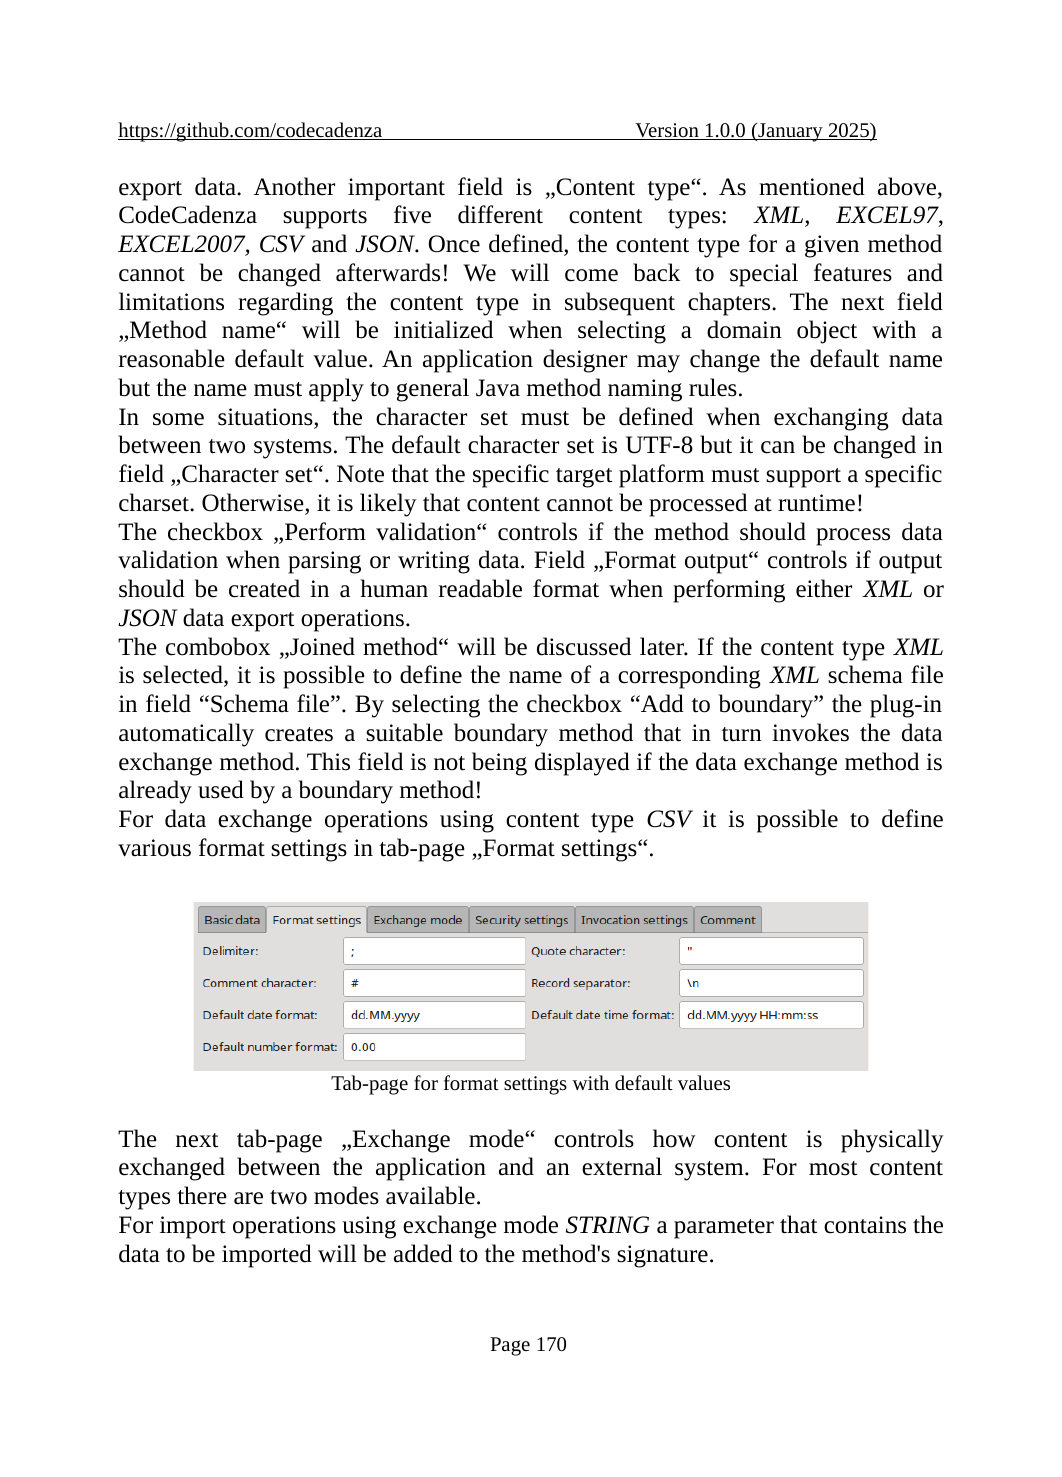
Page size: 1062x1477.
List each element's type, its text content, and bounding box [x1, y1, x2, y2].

text For import operations using exchange mode STRING a parameter that contains the data to be imported will be added to the method's signature. [118, 1210, 944, 1267]
text For data exchange operations using content type CSV it is possible to define various format settings in tab-page „Format settings“. [118, 804, 944, 862]
text The combobox „Joined method“ will be discussed later. If the content type XML is selected, it is possible to define the name of a corresponding XML schema file in field “Schema file”. By selecting the checkbox “Add to boundary” the plug-in automatically creates a suitable boundary method that in turn invokes the data exchange method. This field is not being displayed if the data exchange method is already used by a boundary method! [118, 632, 944, 804]
text export data. Another important field is „Content type“. As mentioned above, CodeCadenza supports five different content types: XML, EXCEL97, EXCEL2007, CSV and JSON. Once defined, the content type for a given method cannot be changed afterwards! We will come back to special features and limitations regarding the content type in subsequent chapters. The next field „Method name“ will be initialized when selecting a domain object with a reasonable default value. An application designer may change the default name but the name must apply to general Java method naming rules. [118, 172, 944, 402]
text The checkbox „Perform validation“ controls if the method should process data validation when parsing or writing data. Field „Format output“ controls if output should be created in a human readable format when performing either XML or JSON data export operations. [118, 517, 944, 632]
picture [193, 902, 869, 1071]
text Tab-page for format settings with default values [193, 1071, 868, 1095]
text In some situations, the character set must be defined when exchanging data between two systems. The default character set is UTF-8 but it can be changed in field „Character set“. Note that the specific target platform must support a specific charset. Otherwise, it is likely that content cannot be processed at runtime! [118, 402, 944, 517]
text The next tab-page „Exchange mode“ controls how content is physically exchanged between the application and an external system. For most content types there are two modes available. [118, 1124, 944, 1210]
